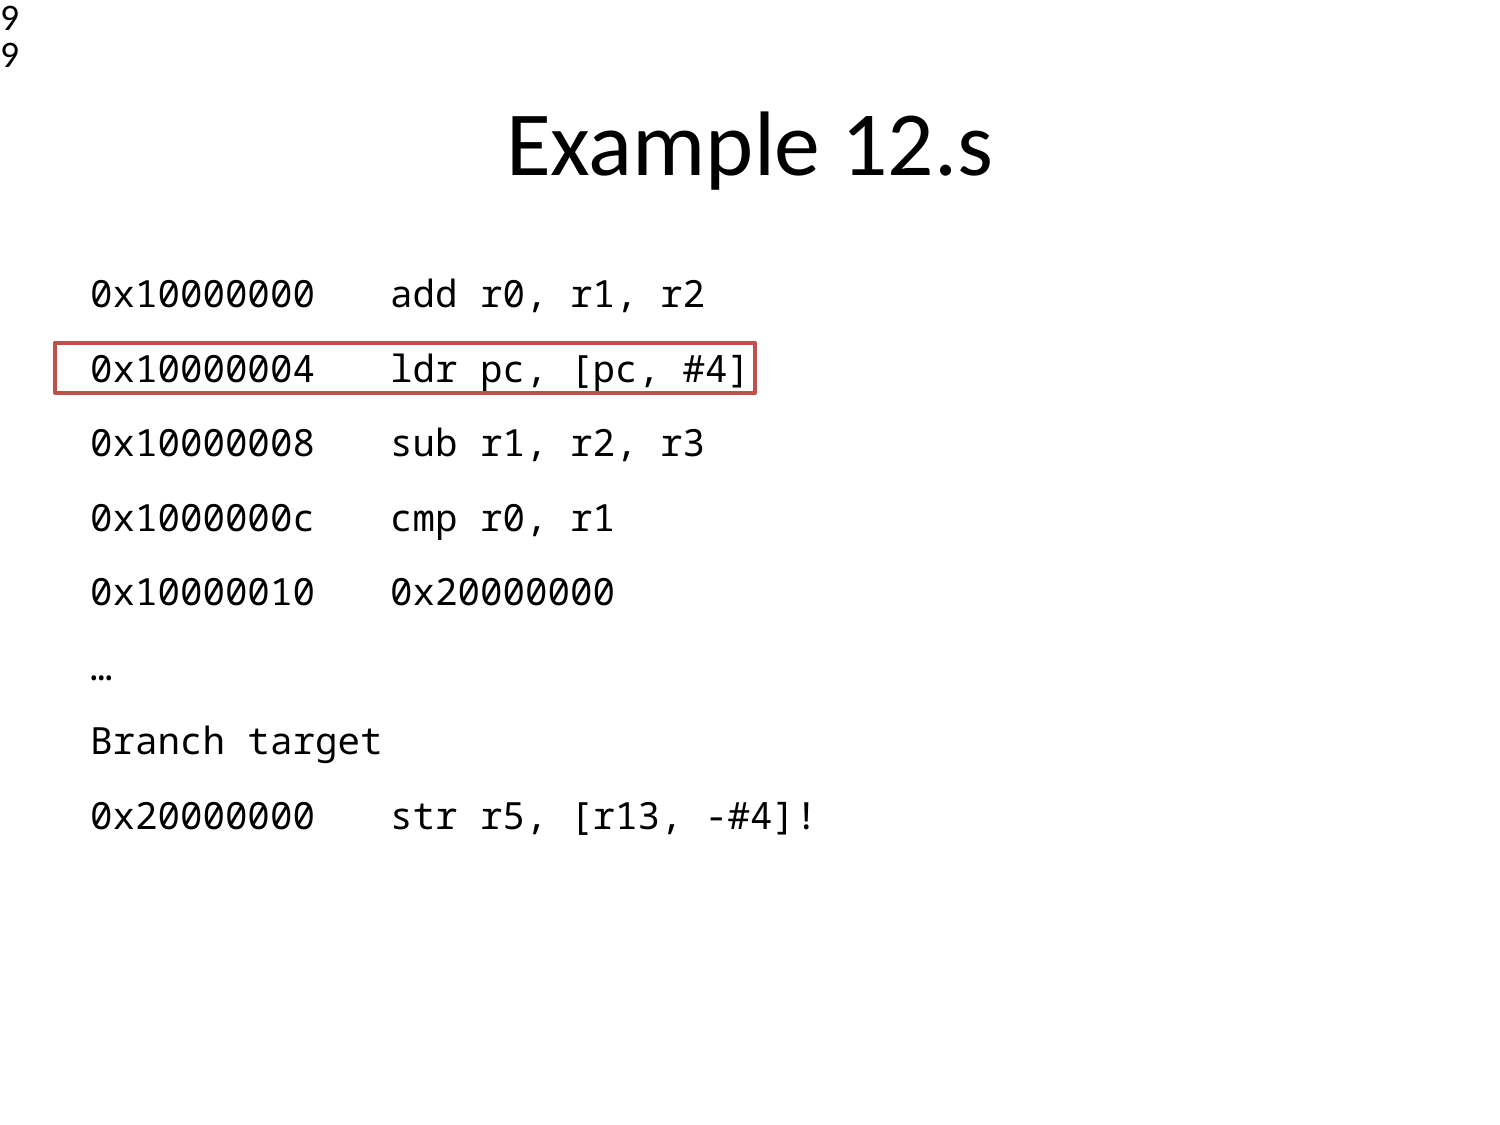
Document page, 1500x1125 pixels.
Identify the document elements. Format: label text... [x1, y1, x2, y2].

title Example 12.s [75, 45, 1425, 233]
list 0x10000000 add r0, r1, r2 0x10000004 ldr pc, [pc, #4] 0x10000008 sub r1, r2, r3 0x1000000c cmp r0, r1 0x10000010 0x20000000 … Branch target 0x20000000 str r5, [r13, -#4]! [75, 345, 753, 391]
list 0x10000000 add r0, r1, r2 0x10000004 ldr pc, [pc, #4] 0x10000008 sub r1, r2, r3 0x1000000c cmp r0, r1 0x10000010 0x20000000 … Branch target 0x20000000 str r5, [r13, -#4]! [75, 262, 1425, 1005]
